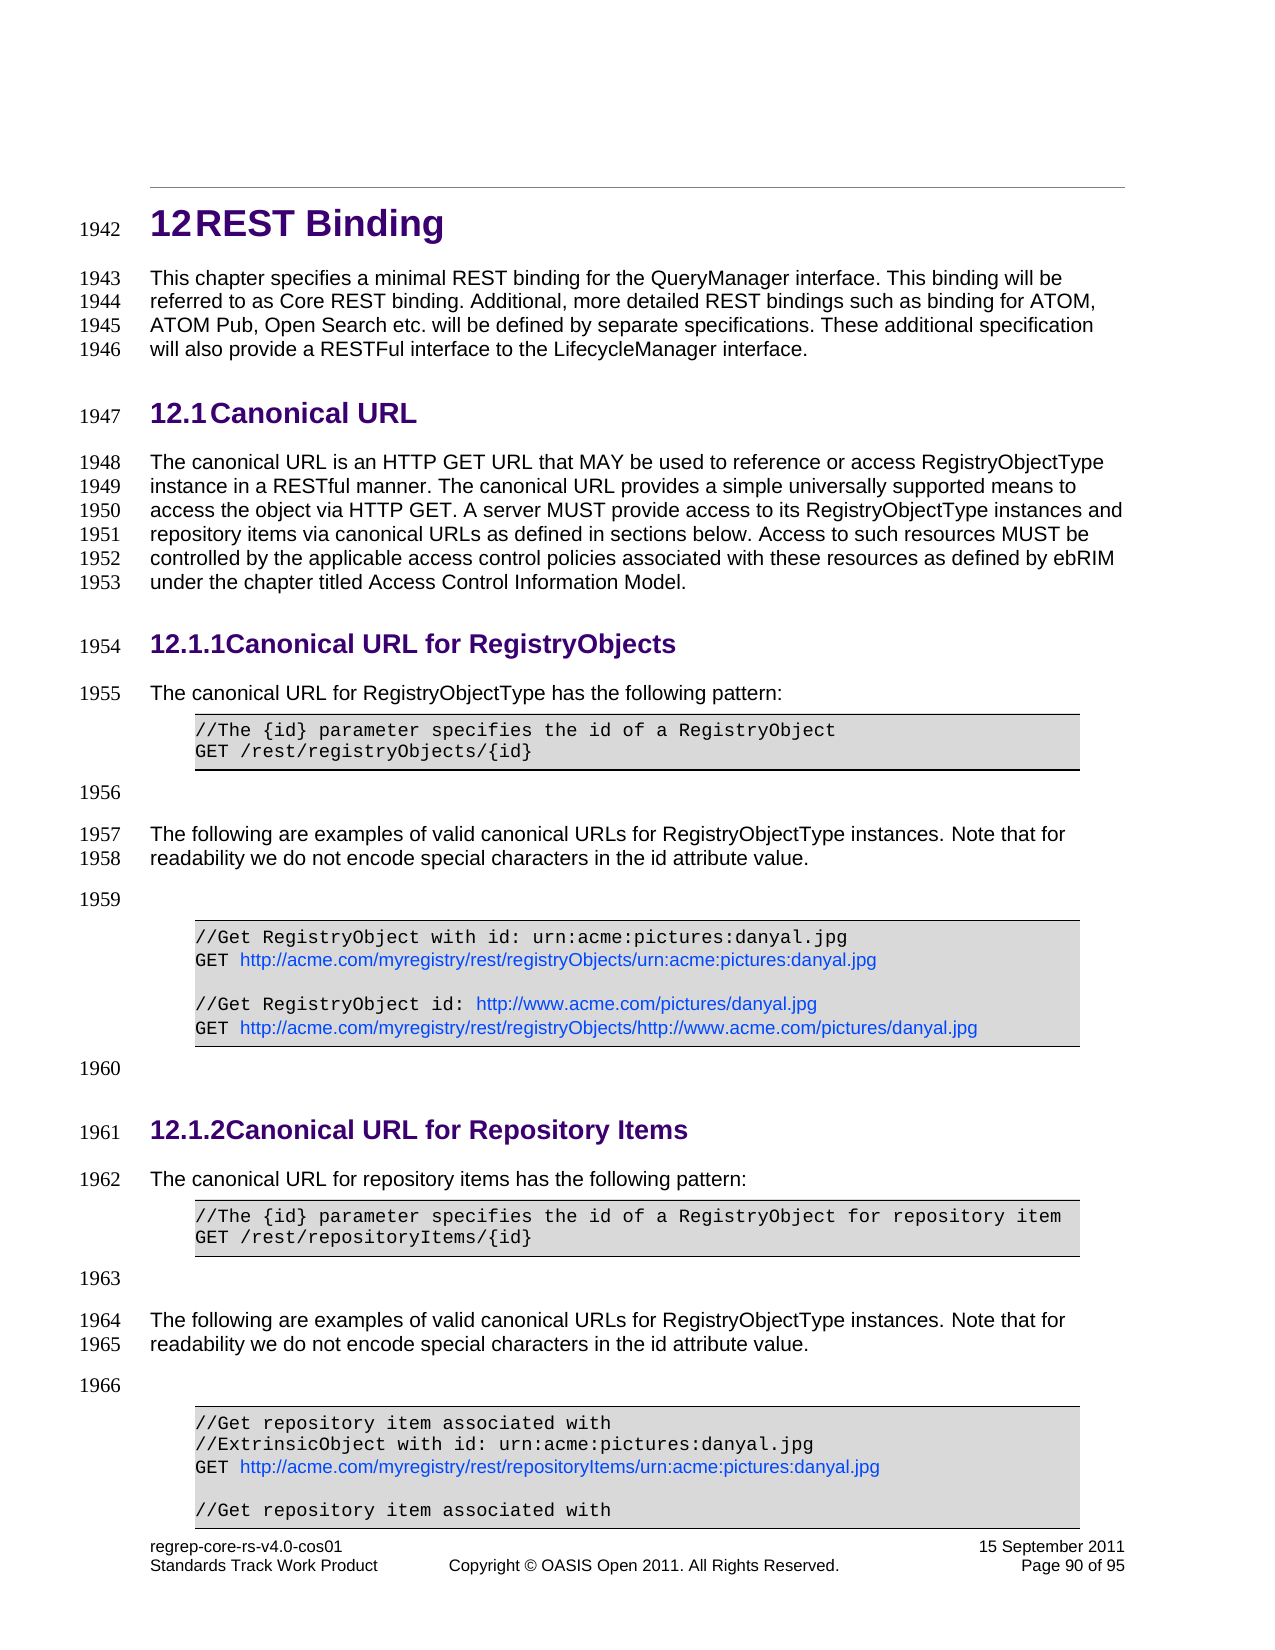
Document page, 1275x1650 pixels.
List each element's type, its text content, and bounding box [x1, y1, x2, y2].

text //The {id} parameter specifies the id of a RegistryObject [195, 715, 1080, 735]
text The following are examples of valid canonical URLs for RegistryObjectType instances. Note that for readability we do not encode special characters in the id attribute value. [150, 821, 1125, 869]
text The following are examples of valid canonical URLs for RegistryObjectType instances. Note that for readability we do not encode special characters in the id attribute value. [150, 1307, 1125, 1355]
text The canonical URL is an HTTP GET URL that MAY be used to reference or access RegistryObjectType instance in a RESTful manner. The canonical URL provides a simple universally supported means to access the object via HTTP GET. A server MUST provide access to its RegistryObjectType instances and repository items via canonical URLs as defined in sections below. Access to such resources MUST be controlled by the applicable access control policies associated with these resources as defined by ebRIM under the chapter titled Access Control Information Model. [150, 450, 1125, 594]
text The canonical URL for RegistryObjectType has the following pattern: [150, 681, 1125, 704]
text The canonical URL for repository items has the following pattern: [150, 1167, 1125, 1191]
subtitle Canonical URL for Repository Items [150, 1114, 1125, 1146]
text //Get repository item associated with [195, 1407, 1080, 1427]
text //The {id} parameter specifies the id of a RegistryObject for repository item [195, 1201, 1080, 1221]
text //Get RegistryObject with id: urn:acme:pictures:danyal.jpg GET http://acme.com/myregistry/rest/registryObjects/urn:acme:pictures:danyal.jpg //Get RegistryObject id: http://www.acme.com/pictures/danyal.jpg GET http://acme.com/myregistry/rest/registryObjects/http://www.acme.com/pictures/danyal.jpg [195, 921, 1080, 1046]
text GET /rest/registryObjects/{id} [195, 735, 1080, 769]
subtitle Canonical URL for RegistryObjects [150, 628, 1125, 660]
subtitle Canonical URL [150, 396, 1125, 429]
text GET /rest/repositoryItems/{id} [195, 1221, 1080, 1256]
subtitle REST Binding [150, 188, 1125, 244]
text This chapter specifies a minimal REST binding for the QueryManager interface. This binding will be referred to as Core REST binding. Additional, more detailed REST bindings such as binding for ATOM, ATOM Pub, Open Search etc. will be defined by separate specifications. These additional specification will also provide a RESTFul interface to the LifecycleManager interface. [150, 265, 1125, 361]
text //ExtrinsicObject with id: urn:acme:pictures:danyal.jpg GET http://acme.com/myregistry/rest/repositoryItems/urn:acme:pictures:danyal.jpg //Get repository item associated with [195, 1427, 1080, 1528]
